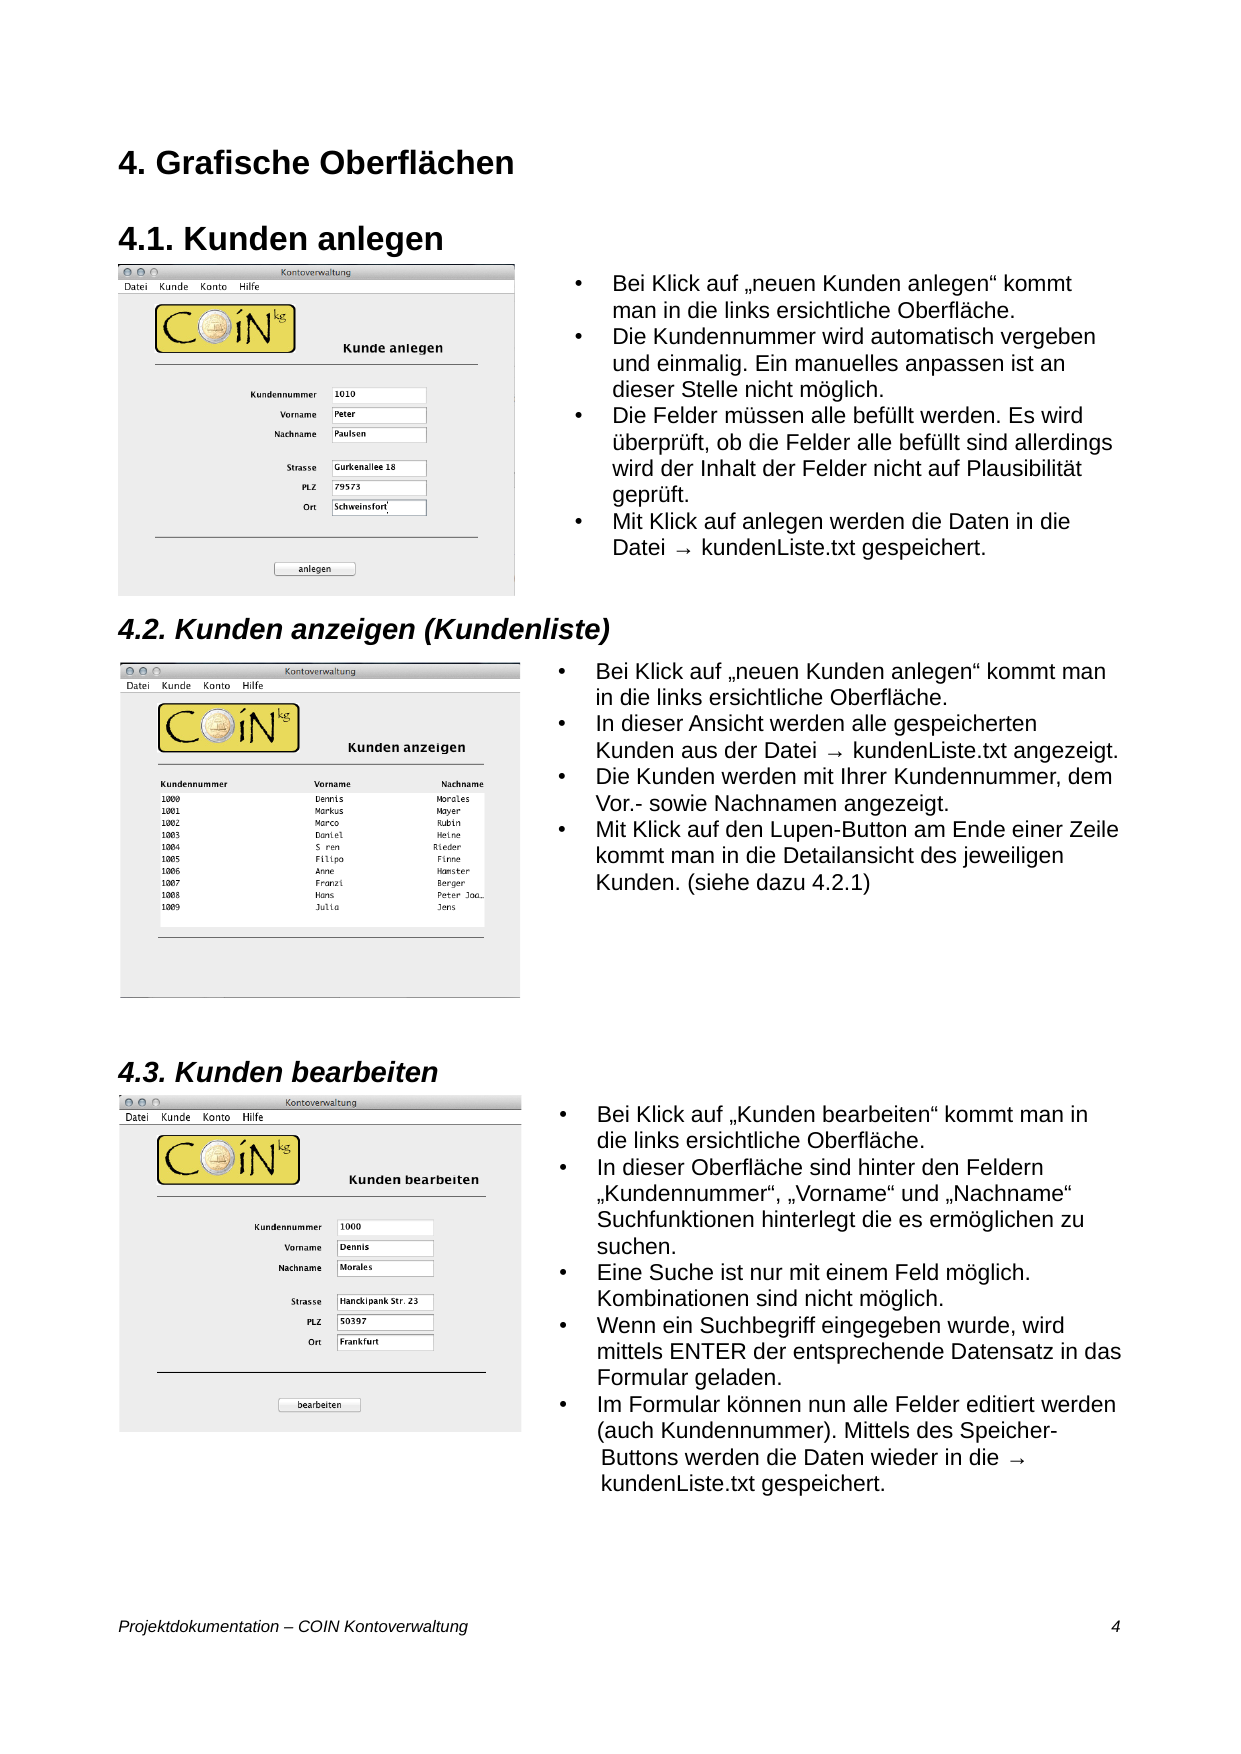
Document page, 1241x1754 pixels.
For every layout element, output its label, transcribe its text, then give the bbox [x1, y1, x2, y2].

list Die Kundennummer wird automatisch vergeben und einmalig. Ein manuelles anpassen ist an dieser Stelle nicht möglich. [574, 323, 1122, 402]
list Bei Klick auf „Kunden bearbeiten“ kommt man in die links ersichtliche Oberfläche. [522, 1101, 1122, 1153]
picture [118, 264, 515, 596]
list Wenn ein Suchbegriff eingegeben wurde, wird mittels ENTER der entsprechende Datensatz in das Formular geladen. [522, 1312, 1122, 1391]
subtitle 4.1. Kunden anlegen [118, 219, 1122, 258]
list Bei Klick auf „neuen Kunden anlegen“ kommt man in die links ersichtliche Oberfläche. [574, 270, 1122, 323]
list Die Felder müssen alle befüllt werden. Es wird überprüft, ob die Felder alle befüllt sind allerdings wird der Inhalt der Felder nicht auf Plausibilität geprüft. [574, 402, 1122, 508]
list In dieser Oberfläche sind hinter den Feldern „Kundennummer“, „Vorname“ und „Nachname“ Suchfunktionen hinterlegt die es ermöglichen zu suchen. [522, 1153, 1122, 1259]
subtitle 4.2. Kunden anzeigen (Kundenliste) [118, 612, 1122, 645]
list Im Formular können nun alle Felder editiert werden (auch Kundennummer). Mittels des Speicher- Buttons werden die Daten wieder in die → kundenListe.txt gespeichert. [156, 1391, 1122, 1496]
list Bei Klick auf „neuen Kunden anlegen“ kommt man in die links ersichtliche Oberfläche. [156, 658, 1122, 710]
list Mit Klick auf anlegen werden die Daten in die Datei → kundenListe.txt gespeichert. [574, 508, 1122, 587]
subtitle 4. Grafische Oberflächen [118, 143, 1122, 182]
subtitle 4.3. Kunden bearbeiten [118, 1055, 1122, 1088]
list Die Kunden werden mit Ihrer Kundennummer, dem Vor.- sowie Nachnamen angezeigt. [521, 763, 1122, 816]
picture [120, 662, 521, 998]
list In dieser Ansicht werden alle gespeicherten Kunden aus der Datei → kundenListe.txt angezeigt. [521, 710, 1122, 763]
list Mit Klick auf den Lupen-Button am Ende einer Zeile kommt man in die Detailansicht des jeweiligen Kunden. (siehe dazu 4.2.1) [521, 816, 1122, 895]
picture [119, 1095, 522, 1432]
list Eine Suche ist nur mit einem Feld möglich. Kombinationen sind nicht möglich. [522, 1259, 1122, 1312]
